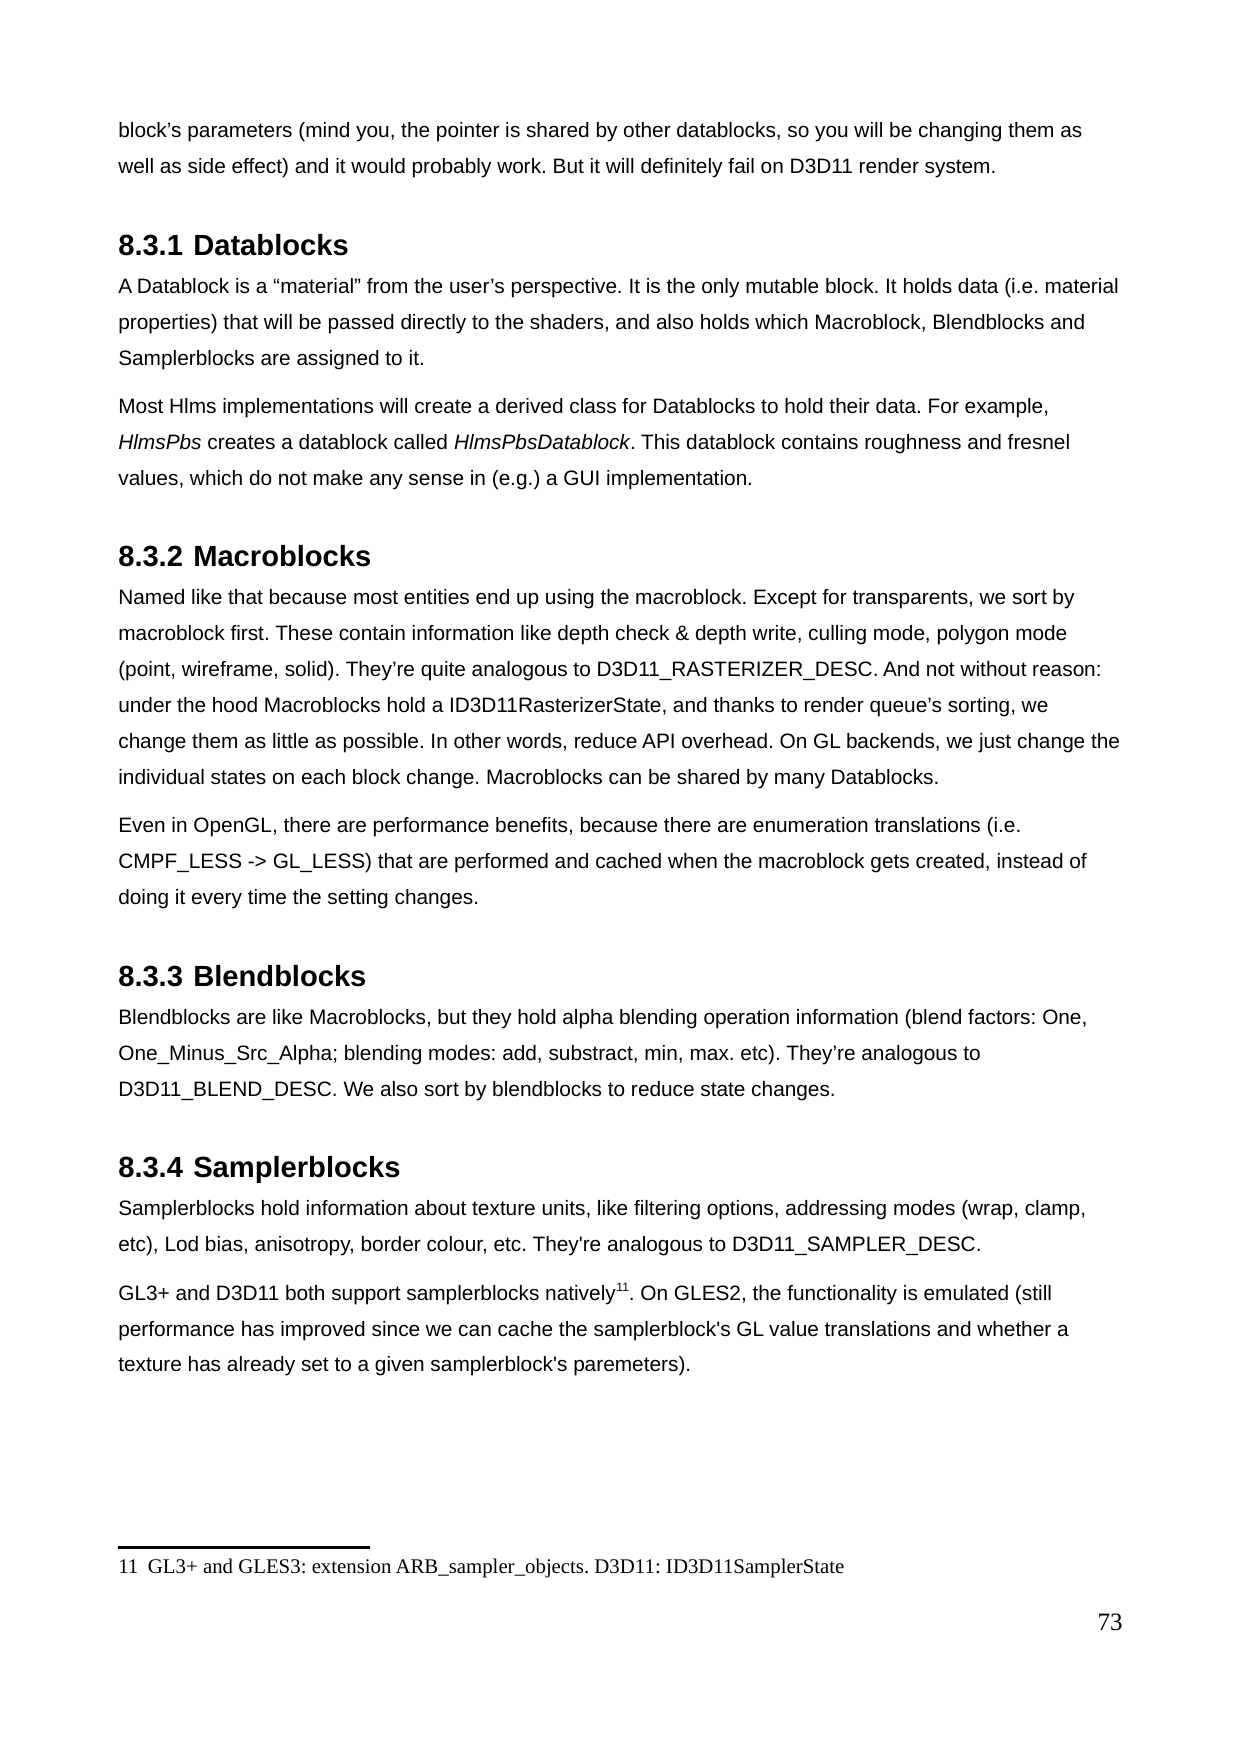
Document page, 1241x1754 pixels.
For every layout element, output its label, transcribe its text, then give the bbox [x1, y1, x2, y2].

text Blendblocks are like Macroblocks, but they hold alpha blending operation information (blend factors: One, One_Minus_Src_Alpha; blending modes: add, substract, min, max. etc). They’re analogous to D3D11_BLEND_DESC. We also sort by blendblocks to reduce state changes. [118, 1005, 1122, 1101]
text Even in OpenGL, there are performance benefits, because there are enumeration translations (i.e. CMPF_LESS -> GL_LESS) that are performed and cached when the macroblock gets created, instead of doing it every time the setting changes. [118, 813, 1122, 909]
subtitle Samplerblocks [118, 1150, 1122, 1183]
text Most Hlms implementations will create a derived class for Datablocks to hold their data. For example, HlmsPbs creates a datablock called HlmsPbsDatablock. This datablock contains roughness and fresnel values, which do not make any sense in (e.g.) a GUI implementation. [118, 394, 1122, 490]
text GL3+ and D3D11 both support samplerblocks natively. On GLES2, the functionality is emulated (still performance has improved since we can cache the samplerblock's GL value translations and whether a texture has already set to a given samplerblock's paremeters). [118, 1280, 1122, 1376]
subtitle Datablocks [118, 227, 1122, 261]
text block’s parameters (mind you, the pointer is shared by other datablocks, so you will be changing them as well as side effect) and it would probably work. But it will definitely fail on D3D11 render system. [118, 118, 1122, 178]
text A Datablock is a “material” from the user’s perspective. It is the only mutable block. It holds data (i.e. material properties) that will be passed directly to the shaders, and also holds which Macroblock, Blendblocks and Samplerblocks are assigned to it. [118, 273, 1122, 369]
text Named like that because most entities end up using the macroblock. Except for transparents, we sort by macroblock first. These contain information like depth check & depth write, culling mode, polygon mode (point, wireframe, solid). They’re quite analogous to D3D11_RASTERIZER_DESC. And not without reason: under the hood Macroblocks hold a ID3D11RasterizerState, and thanks to render queue’s sorting, we change them as little as possible. In other words, reduce API overhead. On GL backends, we just change the individual states on each block change. Macroblocks can be shared by many Datablocks. [118, 585, 1122, 789]
text Samplerblocks hold information about texture units, like filtering options, addressing modes (wrap, clamp, etc), Lod bias, anisotropy, border colour, etc. They're analogous to D3D11_SAMPLER_DESC. [118, 1196, 1122, 1256]
subtitle Blendblocks [118, 959, 1122, 992]
text GL3+ and GLES3: extension ARB_sampler_objects. D3D11: ID3D11SamplerState [118, 1553, 1122, 1578]
subtitle Macroblocks [118, 539, 1122, 573]
